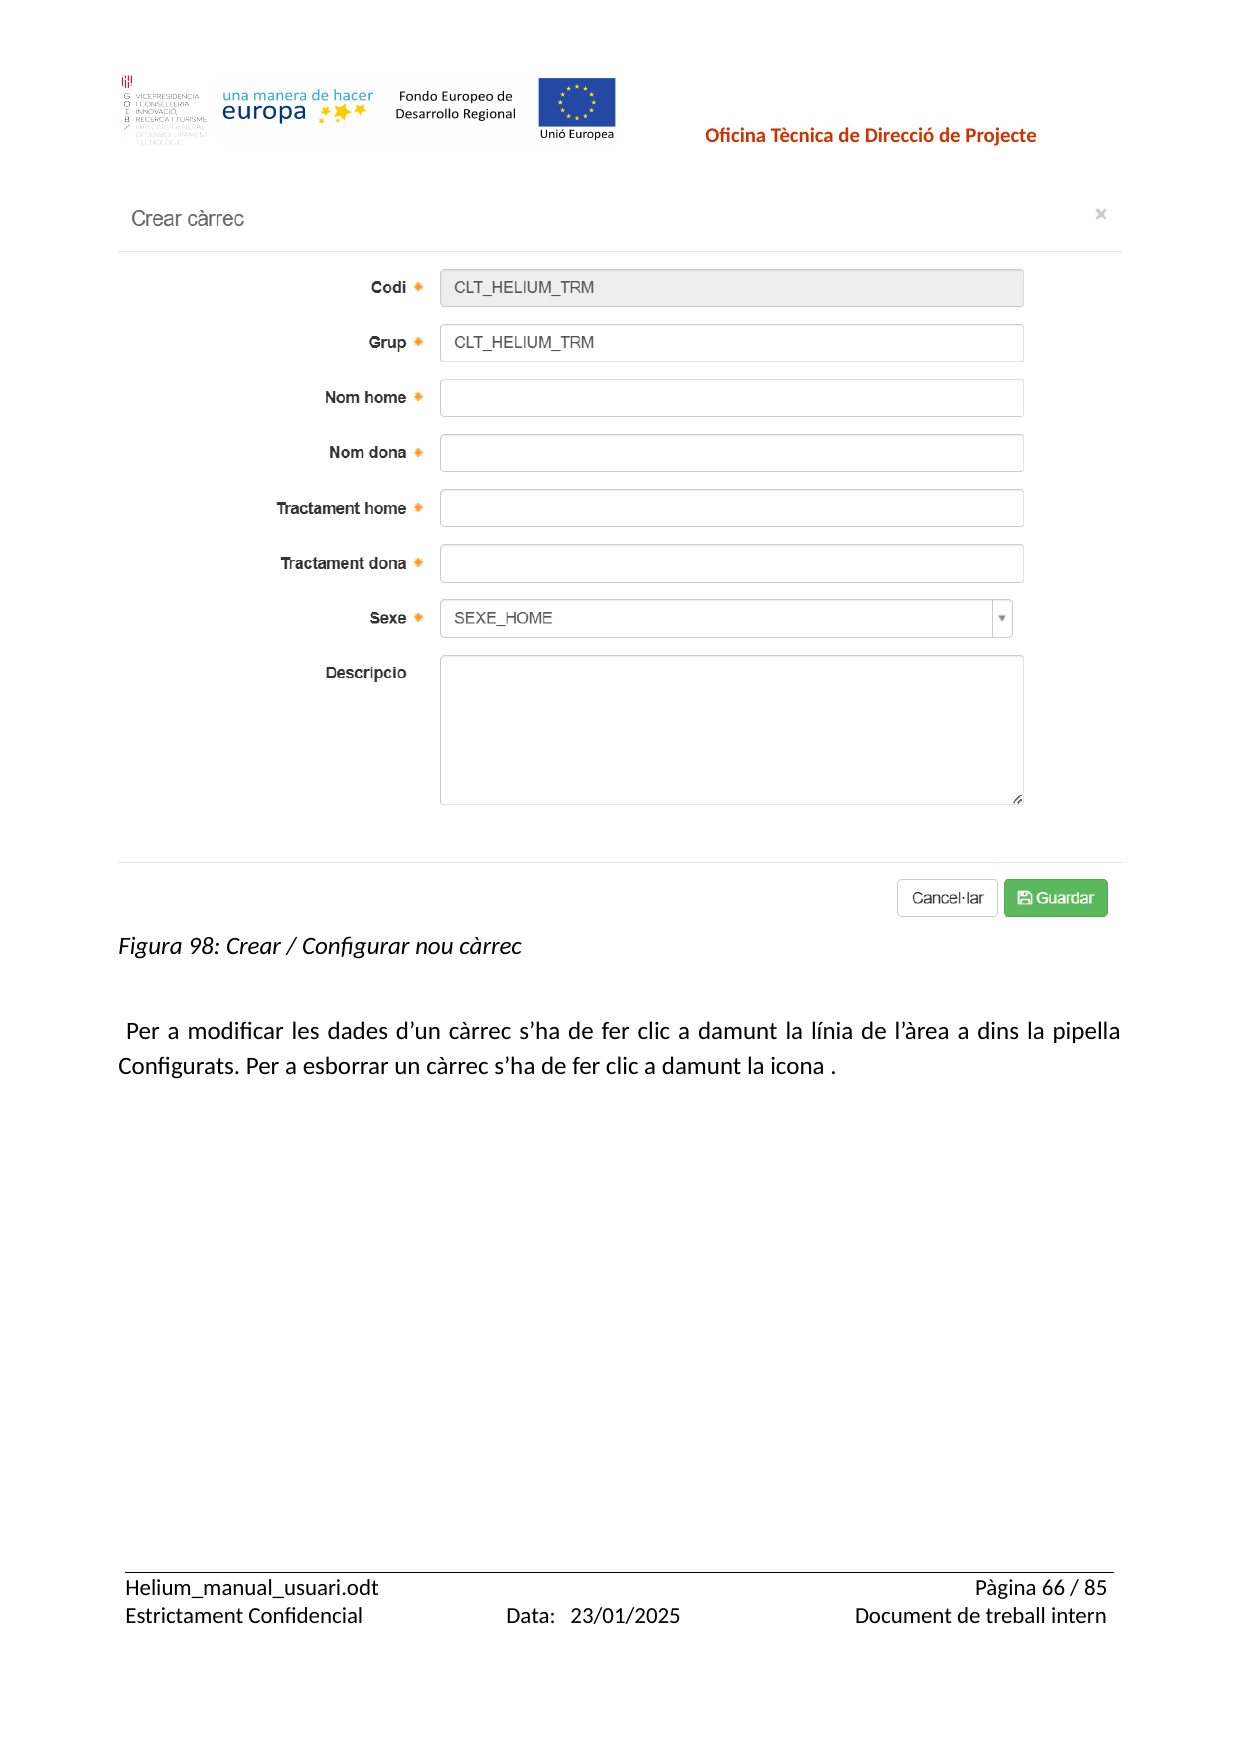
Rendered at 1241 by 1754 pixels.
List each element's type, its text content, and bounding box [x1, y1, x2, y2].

text Figura 98: Crear / Configurar nou càrrec [118, 931, 1122, 961]
text Per a modificar les dades d’un càrrec s’ha de fer clic a damunt la línia de l’àrea a dins la pipella Configurats. Per a esborrar un càrrec s’ha de fer clic a damunt la icona . [118, 1015, 1122, 1081]
picture [118, 73, 213, 147]
picture [118, 190, 1123, 931]
picture [219, 73, 621, 147]
